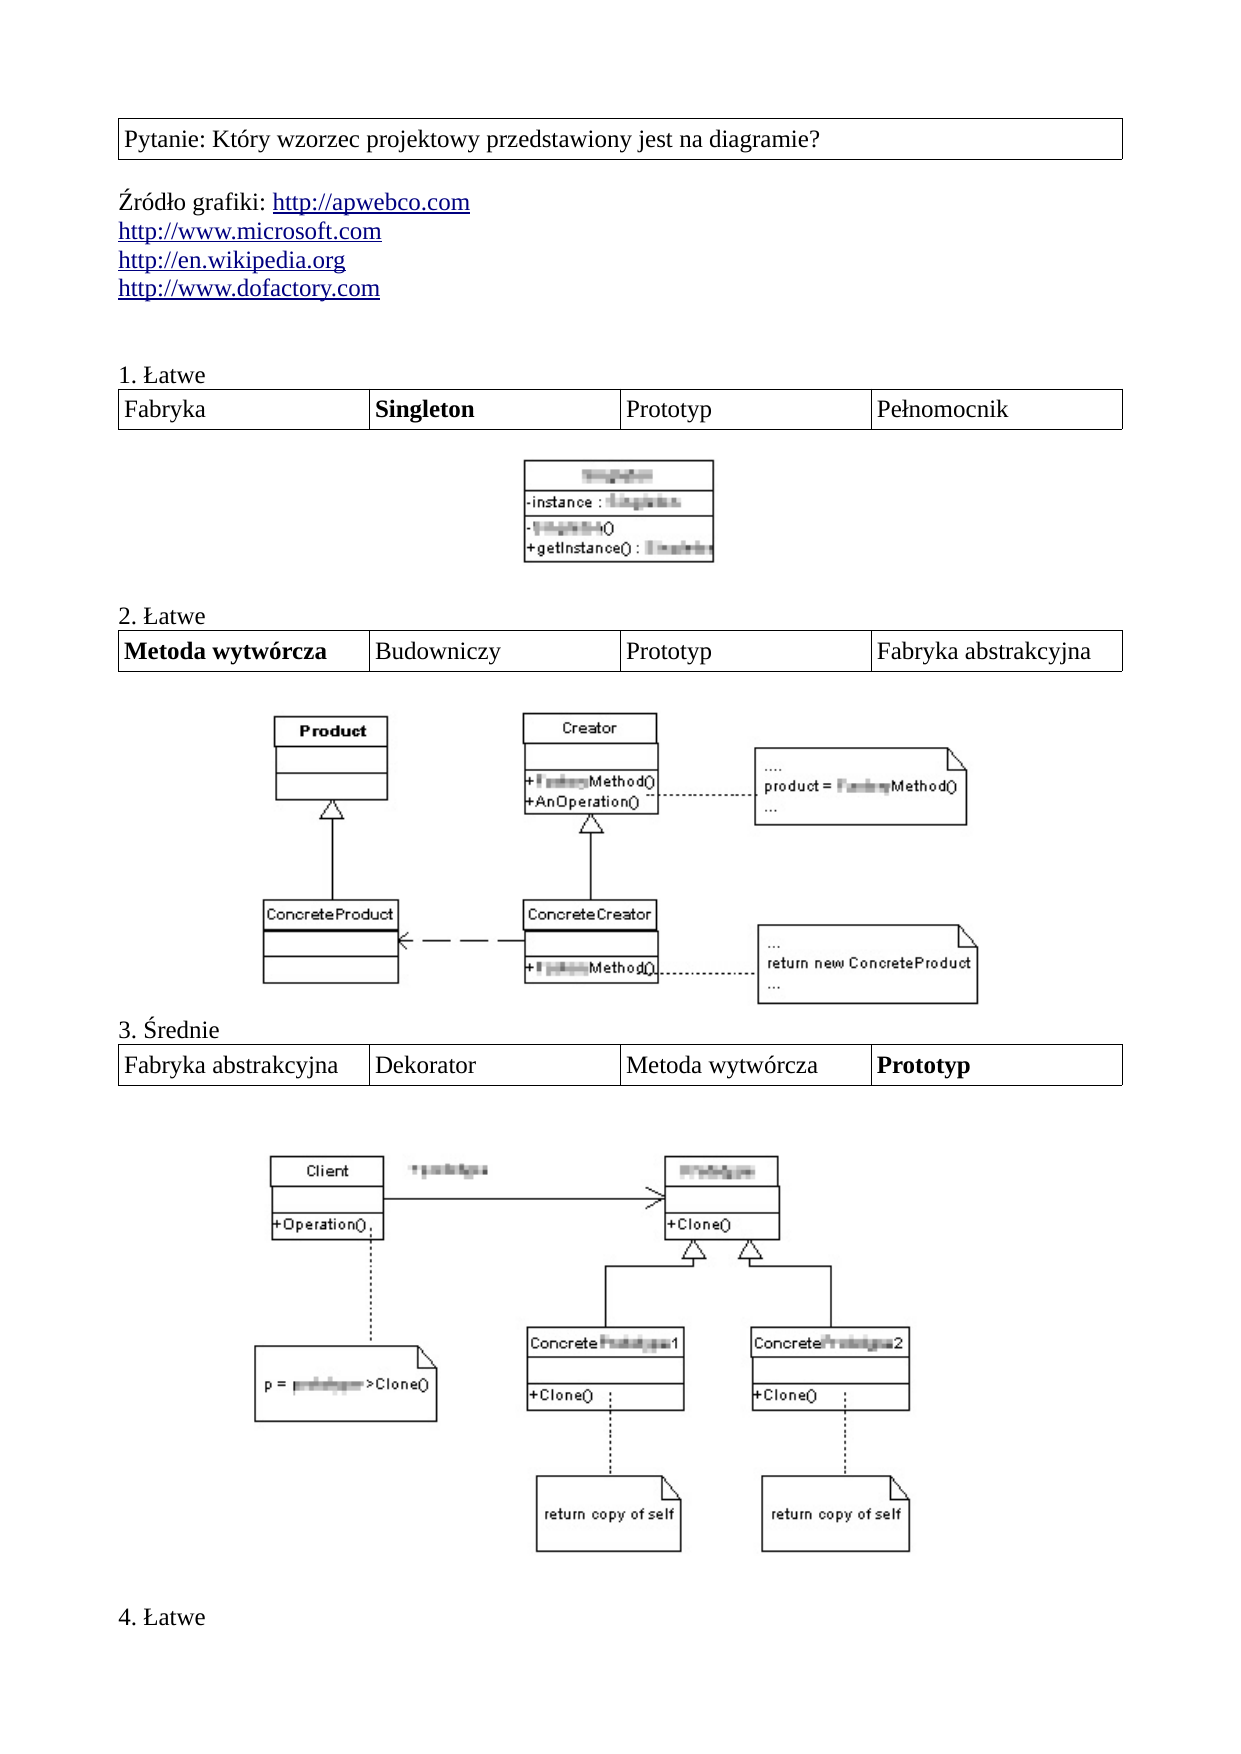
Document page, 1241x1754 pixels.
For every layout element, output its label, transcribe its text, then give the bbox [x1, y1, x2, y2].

text 2. Łatwe [118, 601, 1122, 630]
table_header Pełnomocnik [872, 390, 1122, 429]
table_header Singleton [370, 390, 620, 429]
table_header Fabryka abstrakcyjna [119, 1045, 369, 1085]
table_header Dekorator [370, 1045, 620, 1085]
text http://www.dofactory.com [118, 273, 1122, 302]
text Źródło grafiki: http://apwebco.com [118, 187, 1122, 216]
table_header Metoda wytwórcza [621, 1045, 871, 1085]
text 1. Łatwe [118, 360, 1122, 388]
table_header Prototyp [872, 1045, 1122, 1085]
text http://www.microsoft.com [118, 216, 1122, 245]
picture [253, 1142, 987, 1557]
table_header Budowniczy [370, 631, 620, 671]
picture [521, 457, 719, 566]
picture [260, 699, 980, 1006]
table_header Pytanie: Który wzorzec projektowy przedstawiony jest na diagramie? [119, 119, 1122, 158]
text 3. Średnie [118, 1016, 1122, 1044]
table_header Prototyp [621, 390, 871, 429]
table_header Fabryka [119, 390, 369, 429]
table_header Metoda wytwórcza [119, 631, 369, 671]
text 4. Łatwe [118, 1602, 1122, 1631]
table_header Fabryka abstrakcyjna [872, 631, 1122, 671]
text http://en.wikipedia.org [118, 245, 1122, 273]
table_header Prototyp [621, 631, 871, 671]
